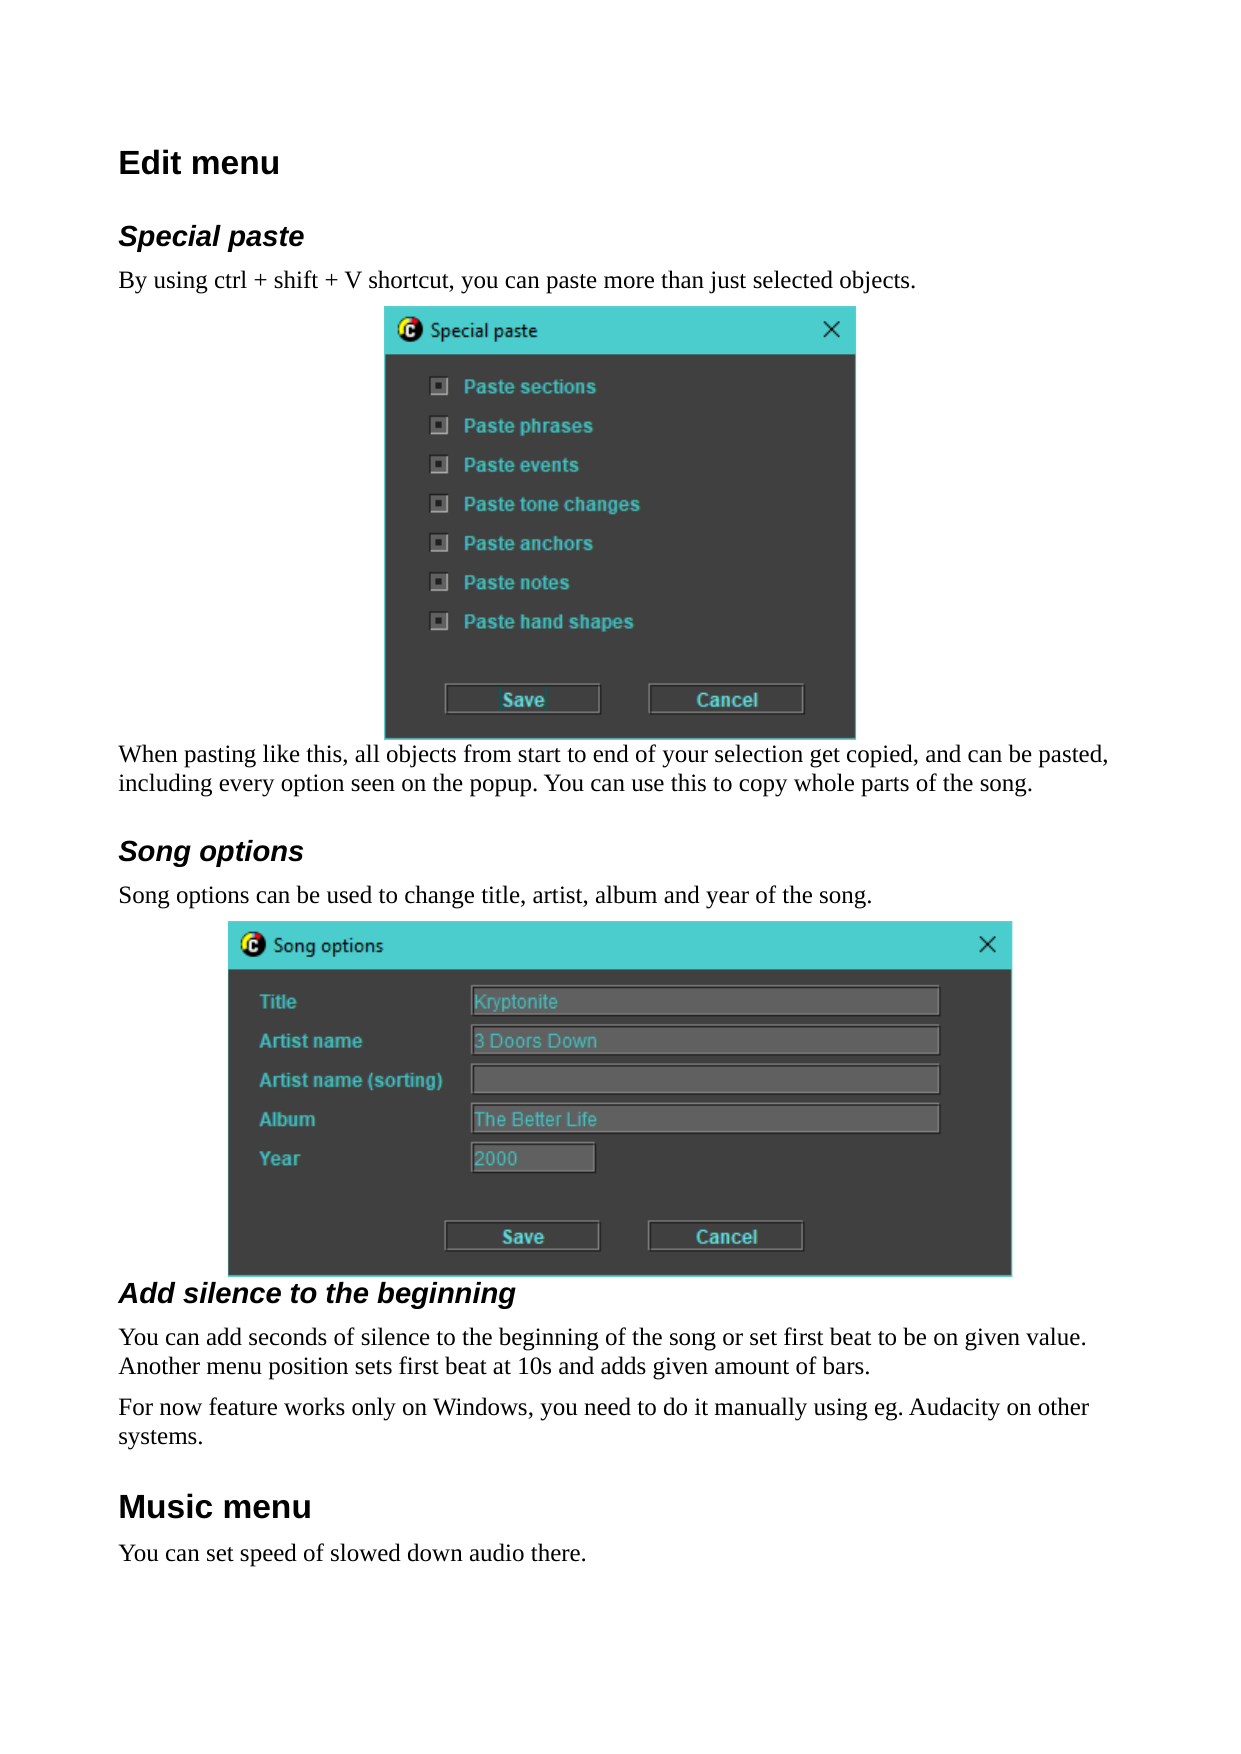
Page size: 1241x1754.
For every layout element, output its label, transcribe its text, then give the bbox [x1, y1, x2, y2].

subtitle Music menu [118, 1487, 1122, 1526]
text You can add seconds of silence to the beginning of the song or set first beat to be on given value. Another menu position sets first beat at 10s and adds given amount of bars. [118, 1322, 1122, 1380]
text Song options can be used to change title, artist, album and year of the song. [118, 880, 1122, 909]
subtitle Add silence to the beginning [118, 1277, 1122, 1310]
text When pasting like this, all objects from start to end of your selection get copied, and can be pasted, including every option seen on the popup. You can use this to copy whole parts of the song. [118, 307, 1122, 797]
subtitle Edit menu [118, 143, 1122, 182]
picture [384, 306, 857, 740]
picture [227, 921, 1013, 1277]
text For now feature works only on Windows, you need to do it manually using eg. Audacity on other systems. [118, 1392, 1122, 1450]
text By using ctrl + shift + V shortcut, you can paste more than just selected objects. [118, 265, 1122, 294]
subtitle Song options [118, 834, 1122, 868]
text You can set speed of slowed down audio there. [118, 1538, 1122, 1567]
subtitle Special paste [118, 219, 1122, 253]
